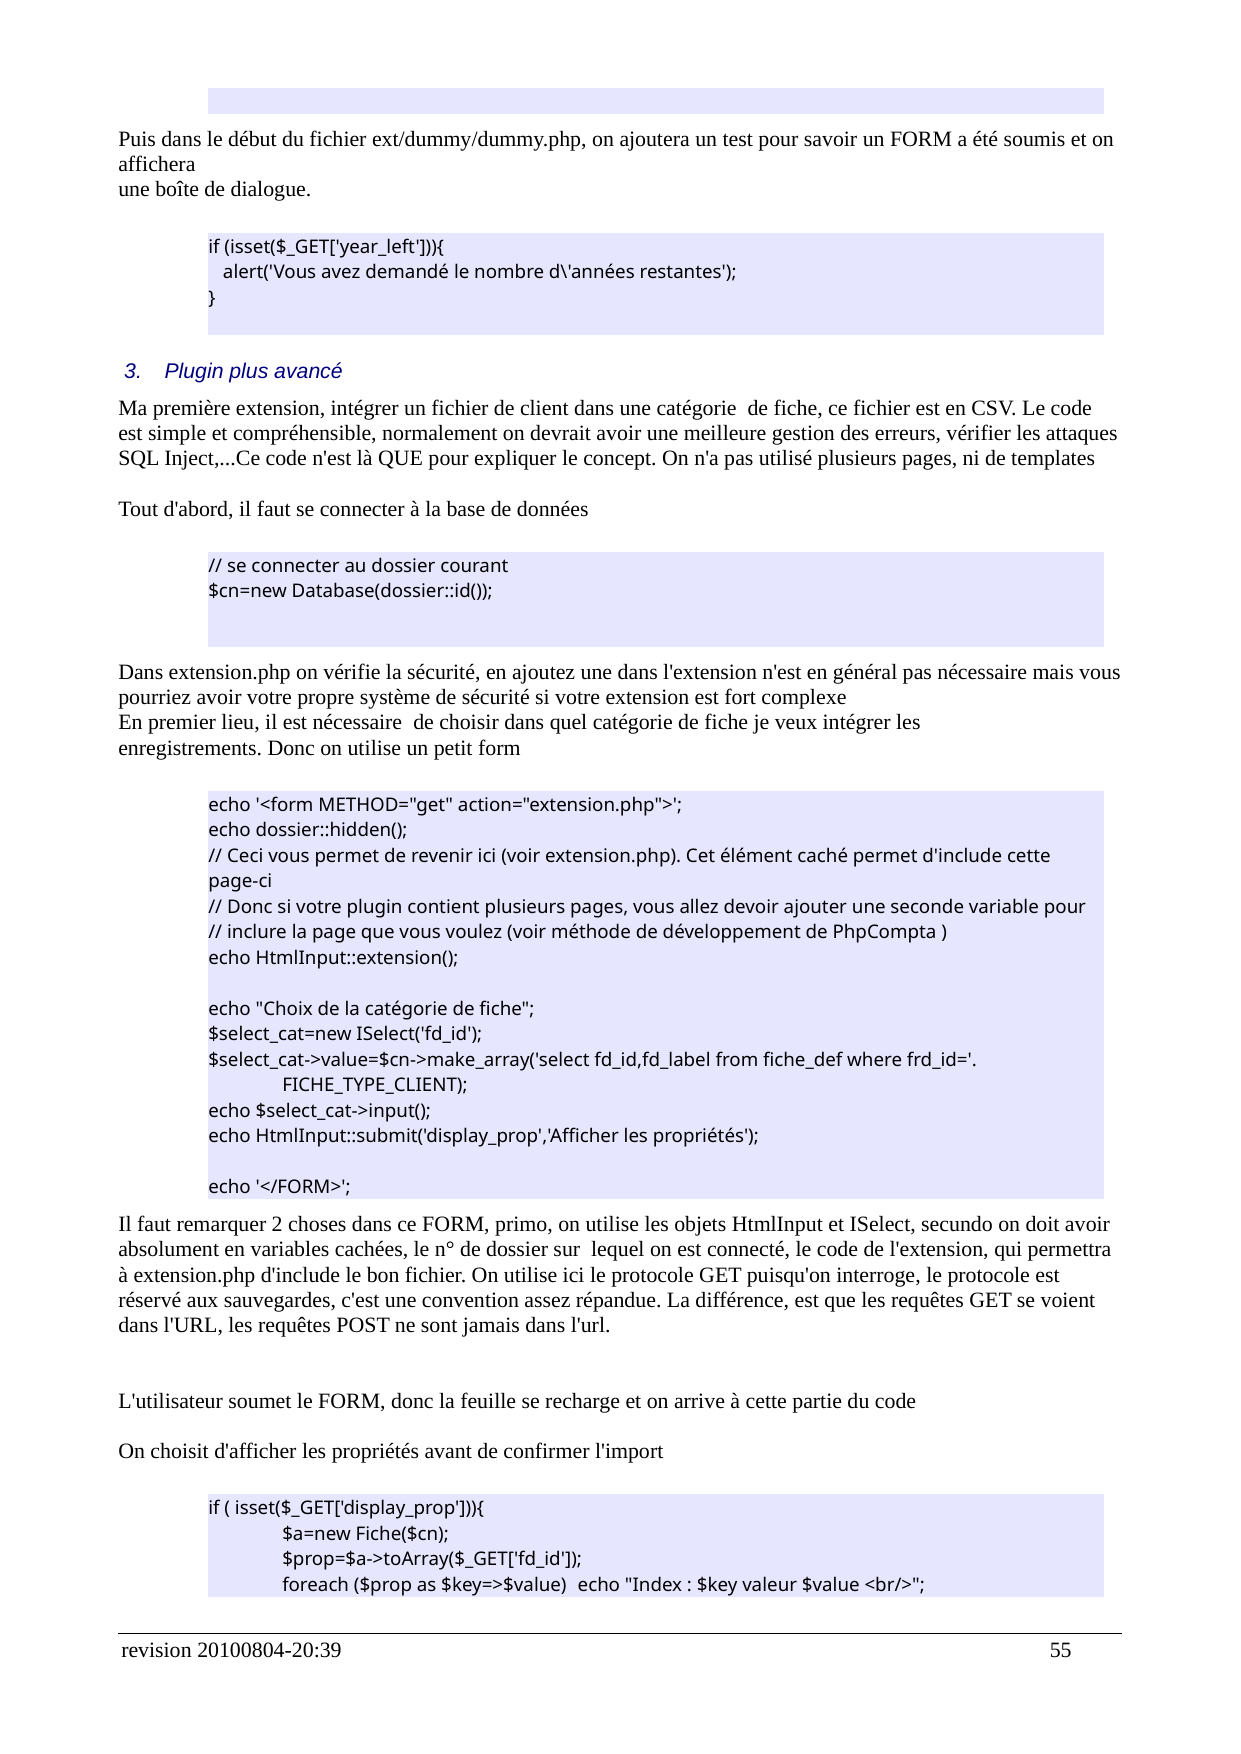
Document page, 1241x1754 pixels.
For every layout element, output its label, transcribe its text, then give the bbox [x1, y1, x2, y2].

text Il faut remarquer 2 choses dans ce FORM, primo, on utilise les objets HtmlInput et ISelect, secundo on doit avoir absolument en variables cachées, le n° de dossier sur lequel on est connecté, le code de l'extension, qui permettra à extension.php d'include le bon fichier. On utilise ici le protocole GET puisqu'on interroge, le protocole est réservé aux sauvegardes, c'est une convention assez répandue. La différence, est que les requêtes GET se voient dans l'URL, les requêtes POST ne sont jamais dans l'url. L'utilisateur soumet le FORM, donc la feuille se recharge et on arrive à cette partie du code On choisit d'afficher les propriétés avant de confirmer l'import [118, 1211, 1122, 1463]
subtitle Plugin plus avancé [118, 359, 1122, 383]
text // se connecter au dossier courant $cn=new Database(dossier::id()); [208, 552, 1104, 603]
text echo '<form METHOD="get" action="extension.php">'; echo dossier::hidden(); // Ceci vous permet de revenir ici (voir extension.php). Cet élément caché permet d'include cette page-ci // Donc si votre plugin contient plusieurs pages, vous allez devoir ajouter une seconde variable pour // inclure la page que vous voulez (voir méthode de développement de PhpCompta ) echo HtmlInput::extension(); echo "Choix de la catégorie de fiche"; $select_cat=new ISelect('fd_id'); $select_cat->value=$cn->make_array('select fd_id,fd_label from fiche_def where frd_id='. FICHE_TYPE_CLIENT); echo $select_cat->input(); echo HtmlInput::submit('display_prop','Afficher les propriétés'); echo '</FORM>'; [208, 791, 1104, 1199]
text [208, 88, 1104, 114]
text En premier lieu, il est nécessaire de choisir dans quel catégorie de fiche je veux intégrer les enregistrements. Donc on utilise un petit form [118, 709, 1122, 760]
text Ma première extension, intégrer un fichier de client dans une catégorie de fiche, ce fichier est en CSV. Le code est simple et compréhensible, normalement on devrait avoir une meilleure gestion des erreurs, vérifier les attaques SQL Inject,...Ce code n'est là QUE pour expliquer le concept. On n'a pas utilisé plusieurs pages, ni de templates [118, 395, 1122, 471]
text if ( isset($_GET['display_prop'])){ $a=new Fiche($cn); $prop=$a->toArray($_GET['fd_id']); foreach ($prop as $key=>$value) echo "Index : $key valeur $value <br/>"; [208, 1494, 1104, 1597]
text Tout d'abord, il faut se connecter à la base de données [118, 496, 1122, 521]
text Puis dans le début du fichier ext/dummy/dummy.php, on ajoutera un test pour savoir un FORM a été soumis et on affichera une boîte de dialogue. [118, 126, 1122, 227]
text Dans extension.php on vérifie la sécurité, en ajoutez une dans l'extension n'est en général pas nécessaire mais vous pourriez avoir votre propre système de sécurité si votre extension est fort complexe [118, 659, 1122, 709]
text if (isset($_GET['year_left'])){ alert('Vous avez demandé le nombre d\'années restantes'); } [208, 233, 1104, 335]
